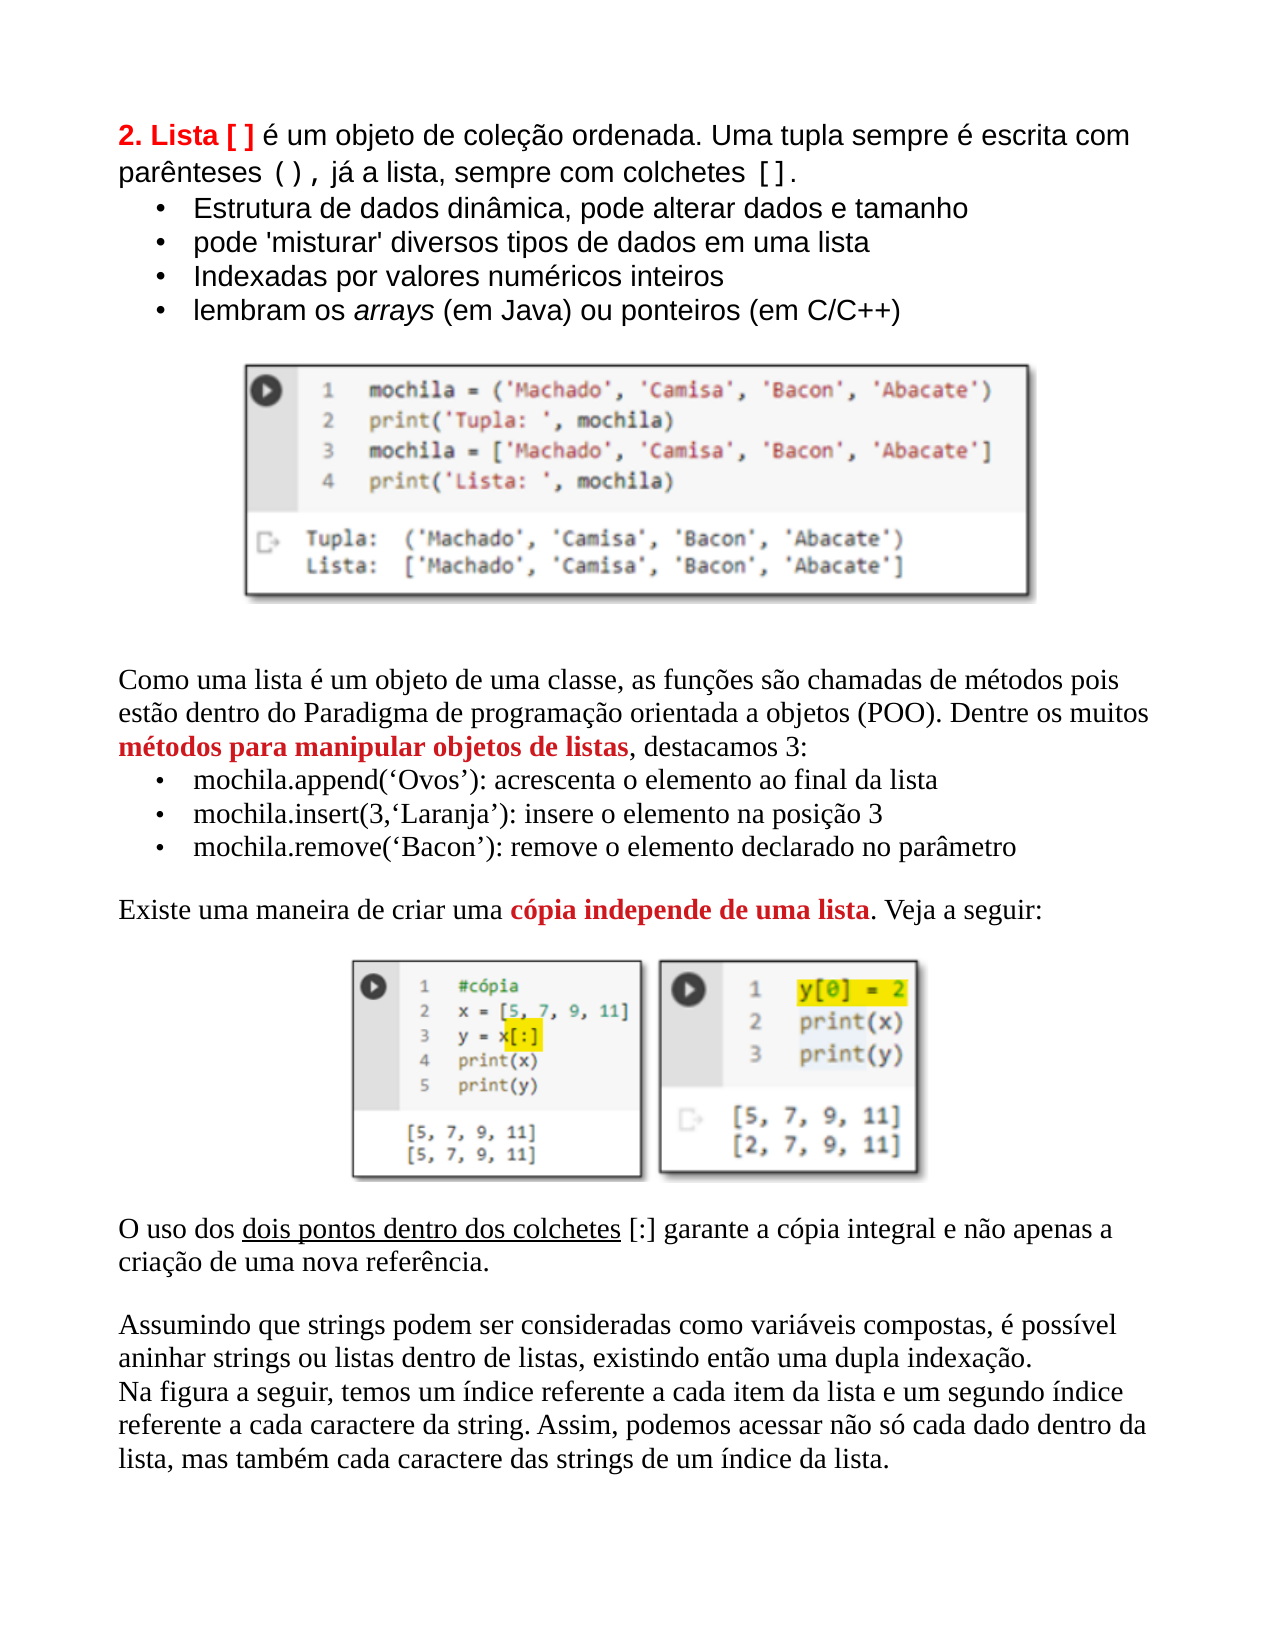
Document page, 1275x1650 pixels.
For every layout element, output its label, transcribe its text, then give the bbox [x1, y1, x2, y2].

text Existe uma maneira de criar uma cópia independe de uma lista. Veja a seguir: [118, 892, 1157, 925]
text Assumindo que strings podem ser consideradas como variáveis compostas, é possível aninhar strings ou listas dentro de listas, existindo então uma dupla indexação. [118, 1307, 1157, 1374]
text O uso dos dois pontos dentro dos colchetes [:] garante a cópia integral e não apenas a criação de uma nova referência. [118, 1211, 1157, 1278]
text 2. Lista [ ] é um objeto de coleção ordenada. Uma tupla sempre é escrita com parênteses (), já a lista, sempre com colchetes []. [118, 118, 1157, 191]
text Na figura a seguir, temos um índice referente a cada item da lista e um segundo índice referente a cada caractere da string. Assim, podemos acessar não só cada dado dentro da lista, mas também cada caractere das strings de um índice da lista. [118, 1374, 1157, 1474]
text Como uma lista é um objeto de uma classe, as funções são chamadas de métodos pois estão dentro do Paradigma de programação orientada a objetos (POO). Dentre os muitos métodos para manipular objetos de listas, destacamos 3: [118, 662, 1157, 762]
list mochila.append(‘Ovos’): acrescenta o elemento ao final da lista [156, 762, 1157, 796]
list mochila.remove(‘Bacon’): remove o elemento declarado no parâmetro [156, 829, 1157, 863]
list mochila.insert(3,‘Laranja’): insere o elemento na posição 3 [156, 796, 1157, 829]
list lembram os arrays (em Java) ou ponteiros (em C/C++) [156, 293, 1157, 360]
list pode 'misturar' diversos tipos de dados em uma lista [156, 225, 1157, 259]
picture [346, 954, 929, 1183]
list Estrutura de dados dinâmica, pode alterar dados e tamanho [156, 191, 1157, 225]
picture [238, 360, 1037, 604]
list Indexadas por valores numéricos inteiros [156, 259, 1157, 293]
